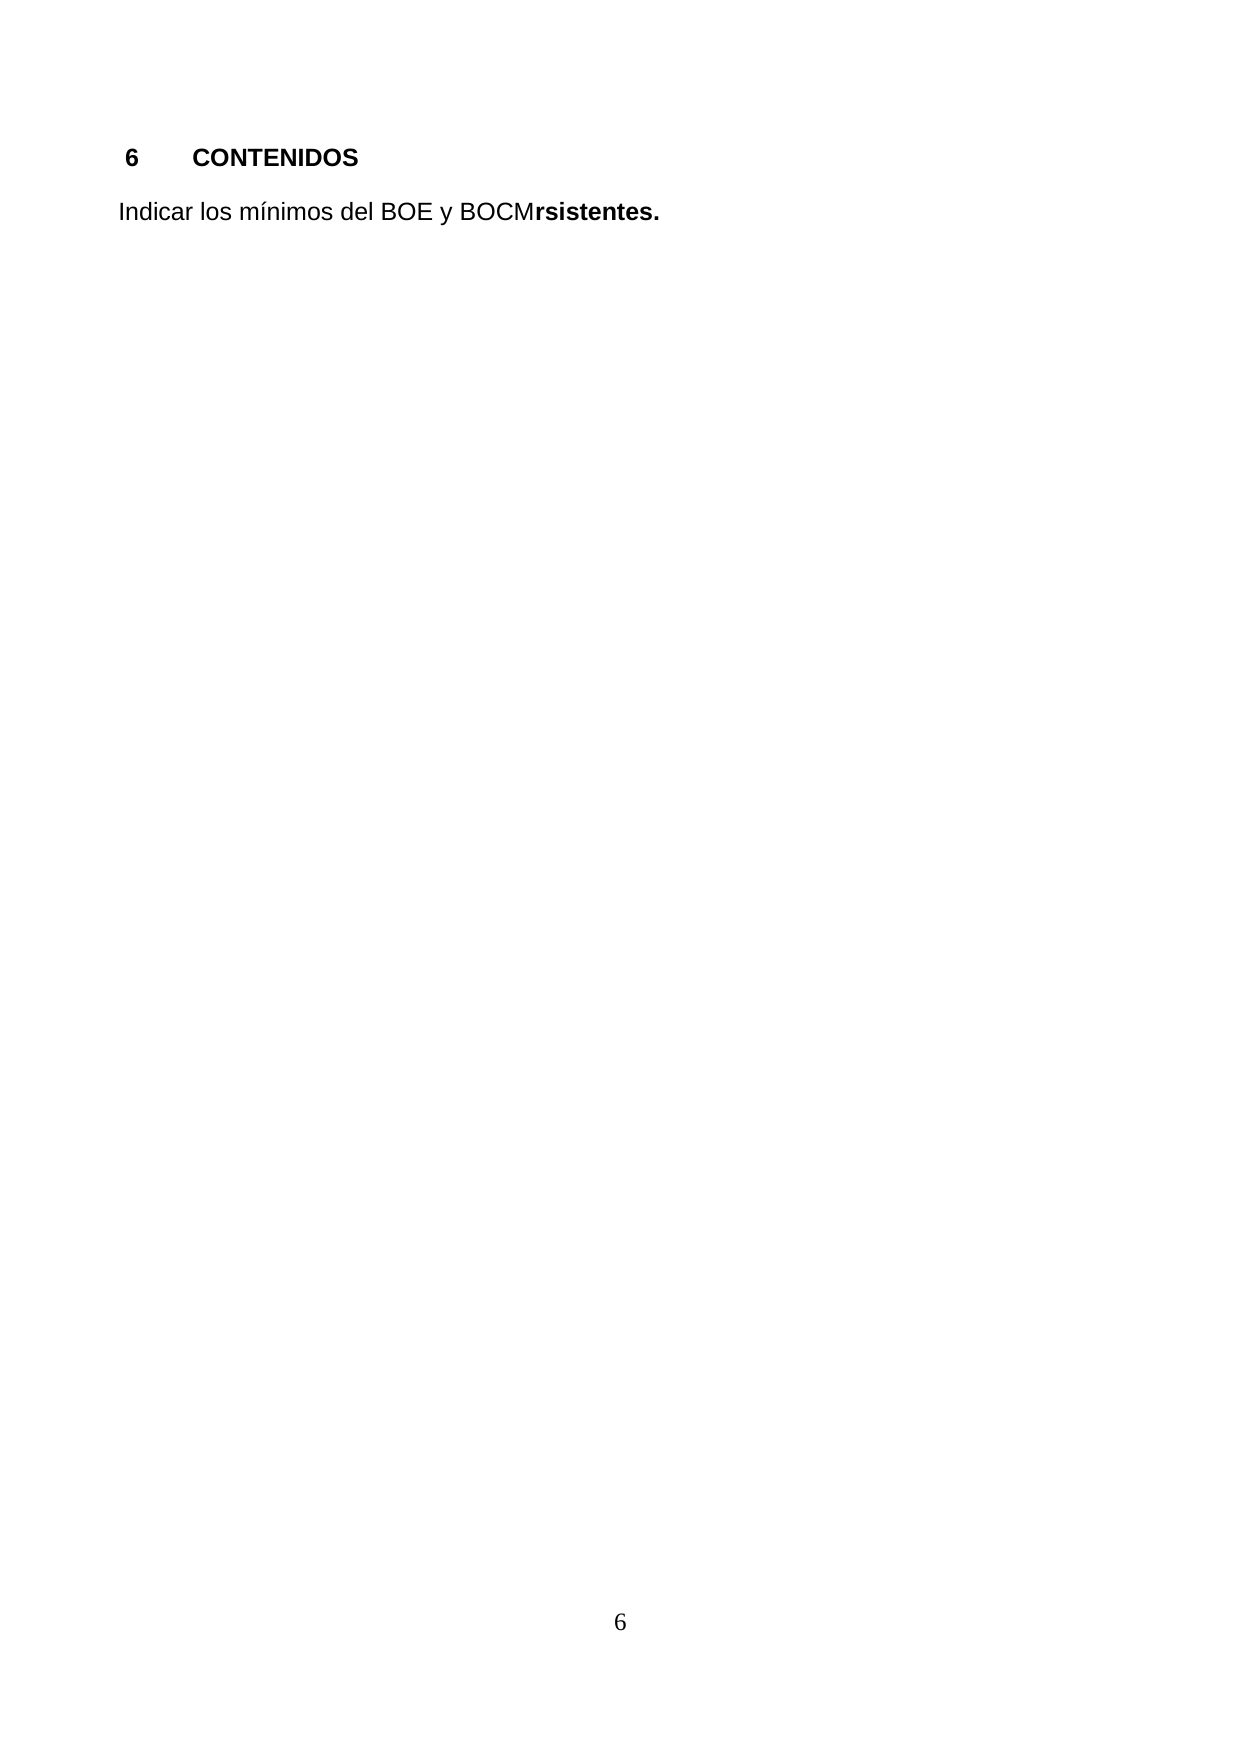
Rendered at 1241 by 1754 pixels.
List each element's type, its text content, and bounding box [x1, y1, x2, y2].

subtitle Contenidos [118, 143, 1122, 172]
text Indicar los mínimos del BOE y BOCMrsistentes. [118, 197, 1122, 226]
